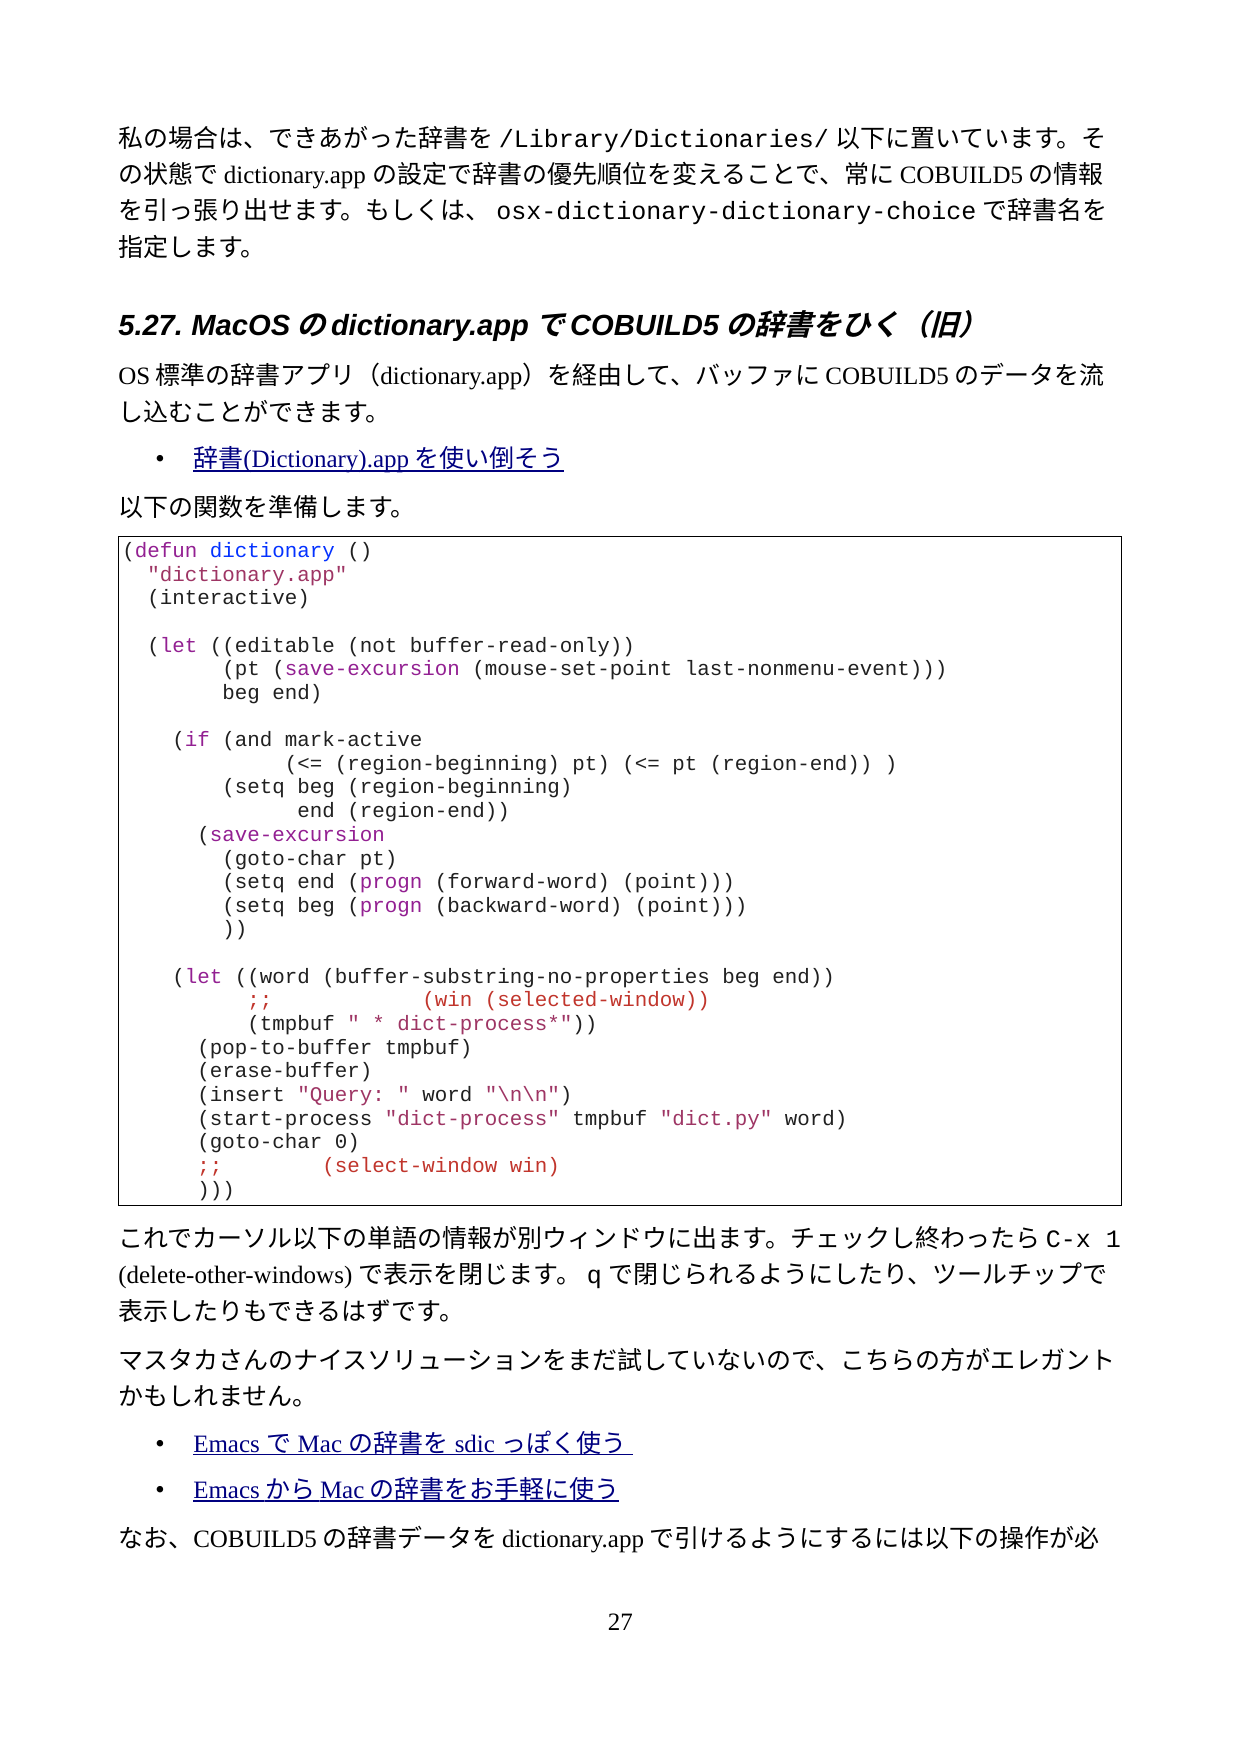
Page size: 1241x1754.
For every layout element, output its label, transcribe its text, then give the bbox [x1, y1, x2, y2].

text 私の場合は、できあがった辞書を /Library/Dictionaries/ 以下に置いています。その状態で dictionary.app の設定で辞書の優先順位を変えることで、常にCOBUILD5の情報を引っ張り出せます。もしくは、 osx-dictionary-dictionary-choice で辞書名を指定します。 [118, 118, 1122, 263]
list Emacs で Mac の辞書を sdic っぽく使う [156, 1425, 1122, 1459]
text (if (and mark-active [119, 725, 1121, 749]
text (defun dictionary () [119, 537, 1121, 560]
text (tmpbuf " * dict-process*")) [119, 1009, 1121, 1033]
text )) [119, 914, 1121, 938]
text (let ((editable (not buffer-read-only)) [119, 631, 1121, 654]
list EmacsからMacの辞書をお手軽に使う [156, 1472, 1122, 1506]
text (interactive) [119, 583, 1121, 607]
text (setq end (progn (forward-word) (point))) [119, 867, 1121, 891]
text (goto-char pt) [119, 843, 1121, 867]
text (erase-buffer) [119, 1056, 1121, 1080]
text (insert "Query: " word "\n\n") [119, 1080, 1121, 1104]
text ;; (win (selected-window)) [119, 985, 1121, 1009]
text ;; (select-window win) [119, 1151, 1121, 1174]
text beg end) [119, 678, 1121, 702]
subtitle MacOSのdictionary.appでCOBUILD5の辞書をひく（旧） [118, 301, 1122, 343]
text (let ((word (buffer-substring-no-properties beg end)) [119, 962, 1121, 985]
text (pt (save-excursion (mouse-set-point last-nonmenu-event))) [119, 654, 1121, 678]
text (pop-to-buffer tmpbuf) [119, 1033, 1121, 1056]
text end (region-end)) [119, 796, 1121, 820]
text マスタカさんのナイスソリューションをまだ試していないので、こちらの方がエレガントかもしれません。 [118, 1340, 1122, 1413]
text (setq beg (region-beginning) [119, 773, 1121, 796]
list 辞書(Dictionary).appを使い倒そう [156, 441, 1122, 475]
text (save-excursion [119, 820, 1121, 843]
text (start-process "dict-process" tmpbuf "dict.py" word) [119, 1104, 1121, 1127]
text 以下の関数を準備します。 [118, 487, 1122, 524]
text ))) [119, 1174, 1121, 1205]
text (<= (region-beginning) pt) (<= pt (region-end)) ) [119, 749, 1121, 773]
text (setq beg (progn (backward-word) (point))) [119, 891, 1121, 914]
text OS標準の辞書アプリ（dictionary.app）を経由して、バッファにCOBUILD5のデータを流し込むことができます。 [118, 356, 1122, 428]
text (goto-char 0) [119, 1127, 1121, 1151]
text これでカーソル以下の単語の情報が別ウィンドウに出ます。チェックし終わったら C-x 1 (delete-other-windows) で表示を閉じます。 q で閉じられるようにしたり、ツールチップで表示したりもできるはずです。 [118, 1218, 1122, 1328]
text なお、COBUILD5の辞書データをdictionary.appで引けるようにするには以下の操作が必 [118, 1518, 1122, 1554]
text "dictionary.app" [119, 560, 1121, 583]
